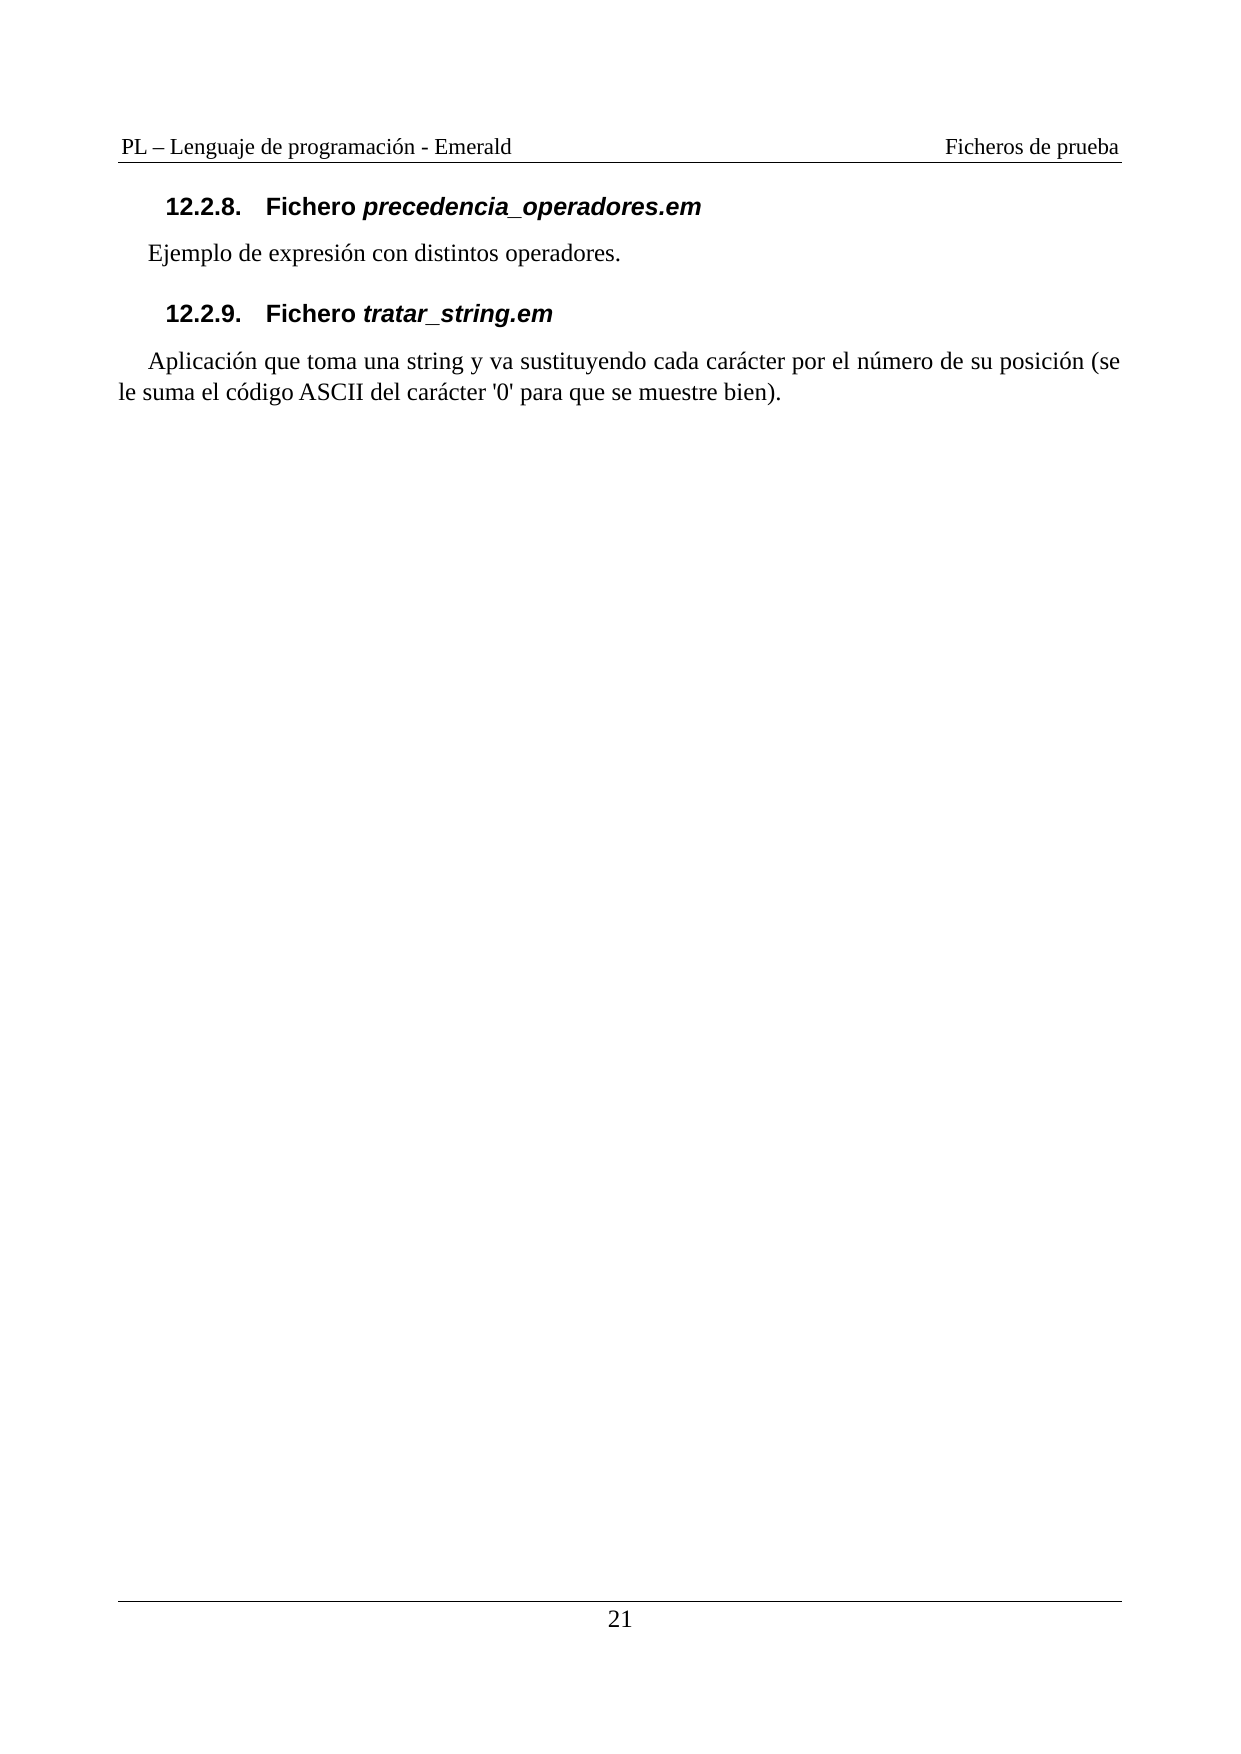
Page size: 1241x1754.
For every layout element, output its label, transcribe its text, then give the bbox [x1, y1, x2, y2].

text Ejemplo de expresión con distintos operadores. [118, 238, 1122, 267]
subtitle Fichero precedencia_operadores.em [118, 192, 1122, 220]
subtitle Fichero tratar_string.em [118, 299, 1122, 328]
text Aplicación que toma una string y va sustituyendo cada carácter por el número de su posición (se le suma el código ASCII del carácter '0' para que se muestre bien). [118, 346, 1122, 406]
